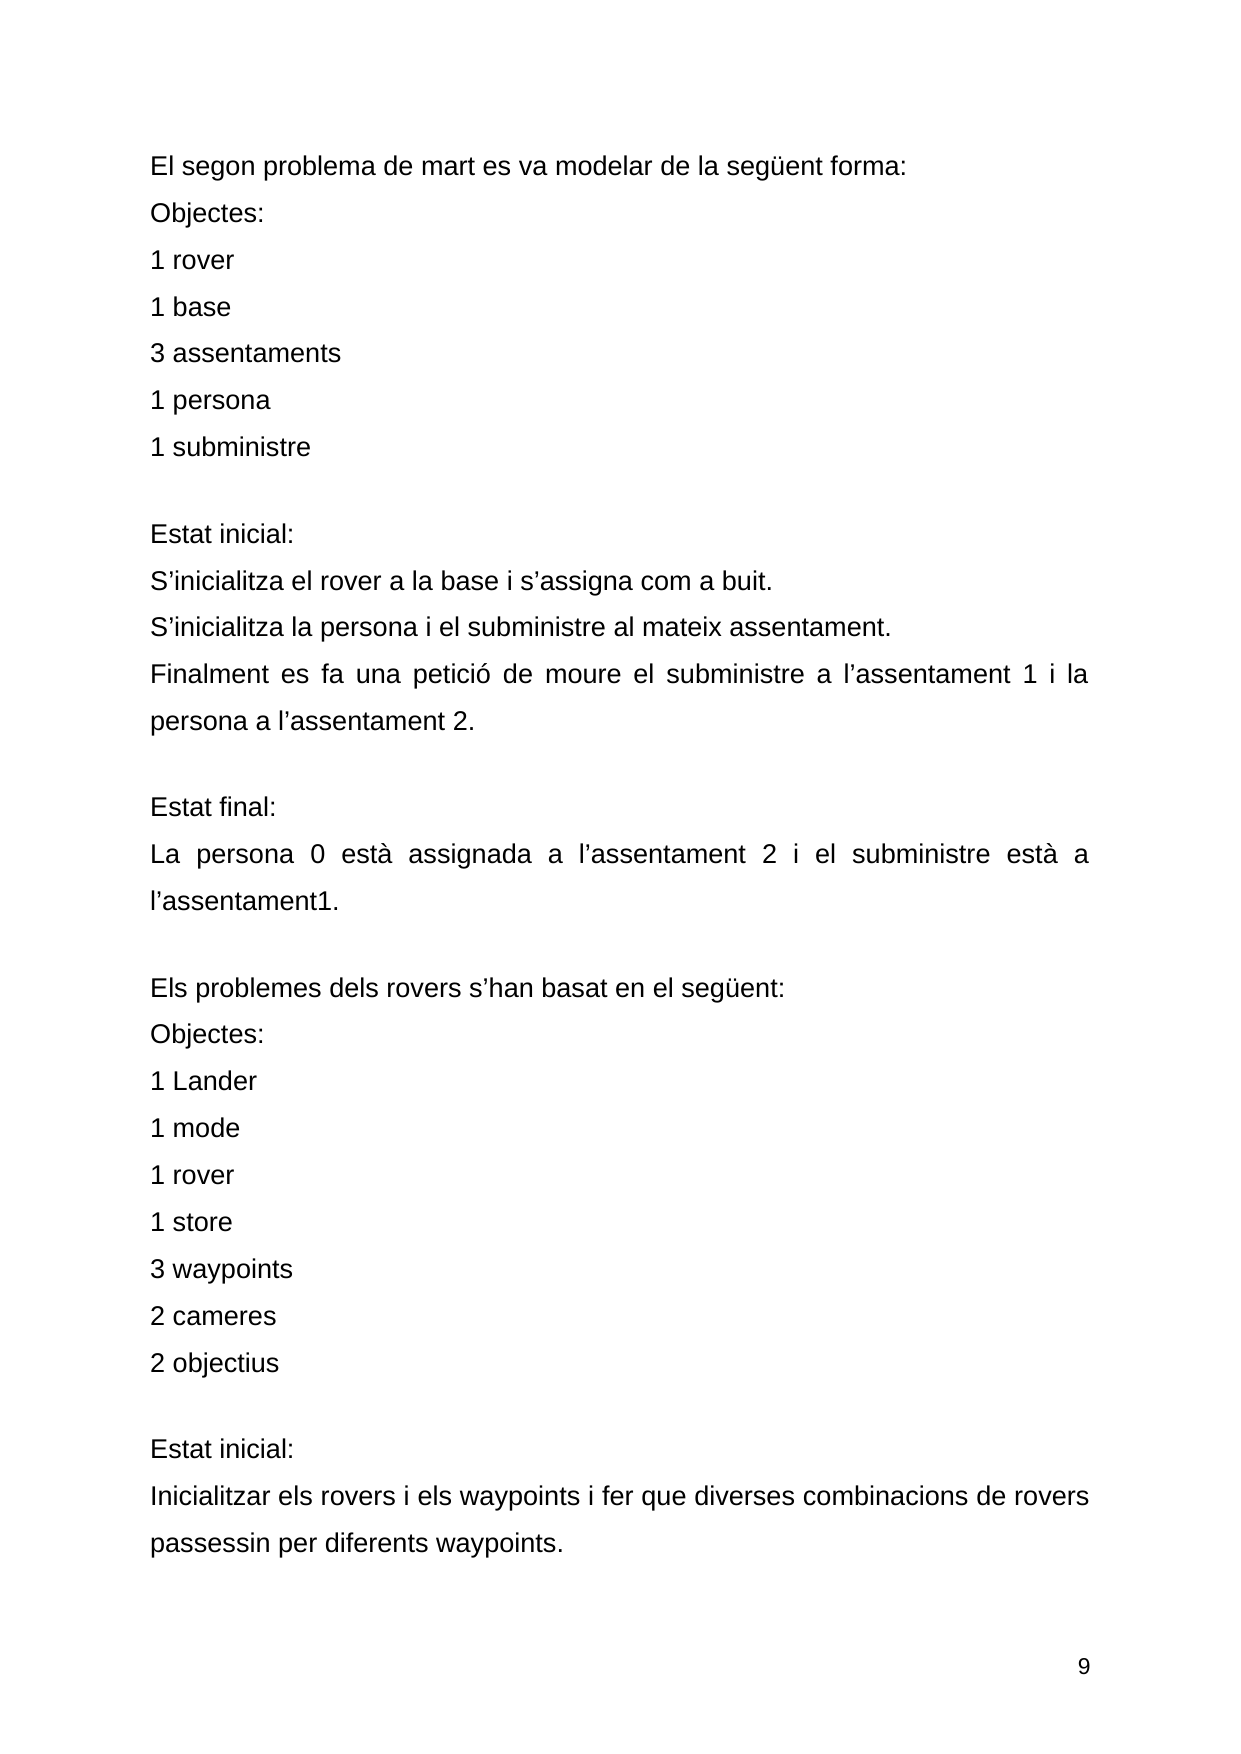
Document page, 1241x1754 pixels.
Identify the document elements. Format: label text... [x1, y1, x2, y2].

text Estat final: [150, 791, 1090, 823]
text 1 base [150, 291, 1090, 322]
text 1 Lander [150, 1065, 1090, 1097]
text Inicialitzar els rovers i els waypoints i fer que diverses combinacions de rovers passessin per diferents waypoints. [150, 1480, 1090, 1558]
text 1 mode [150, 1112, 1090, 1143]
text 3 assentaments [150, 337, 1090, 369]
text 2 objectius [150, 1347, 1090, 1378]
text Finalment es fa una petició de moure el subministre a l’assentament 1 i la persona a l’assentament 2. [150, 658, 1090, 736]
text 3 waypoints [150, 1253, 1090, 1284]
text S’inicialitza el rover a la base i s’assigna com a buit. [150, 564, 1090, 596]
text 1 rover [150, 244, 1090, 275]
text 1 rover [150, 1159, 1090, 1190]
text Objectes: [150, 197, 1090, 228]
text Estat inicial: [150, 518, 1090, 549]
text S’inicialitza la persona i el subministre al mateix assentament. [150, 611, 1090, 643]
text Els problemes dels rovers s’han basat en el següent: [150, 972, 1090, 1003]
text El segon problema de mart es va modelar de la següent forma: [150, 150, 1090, 181]
text La persona 0 està assignada a l’assentament 2 i el subministre està a l’assentament1. [150, 838, 1090, 916]
text 1 persona [150, 384, 1090, 416]
text Estat inicial: [150, 1433, 1090, 1464]
text 1 subministre [150, 431, 1090, 462]
text 2 cameres [150, 1300, 1090, 1331]
text Objectes: [150, 1018, 1090, 1050]
text 1 store [150, 1206, 1090, 1237]
